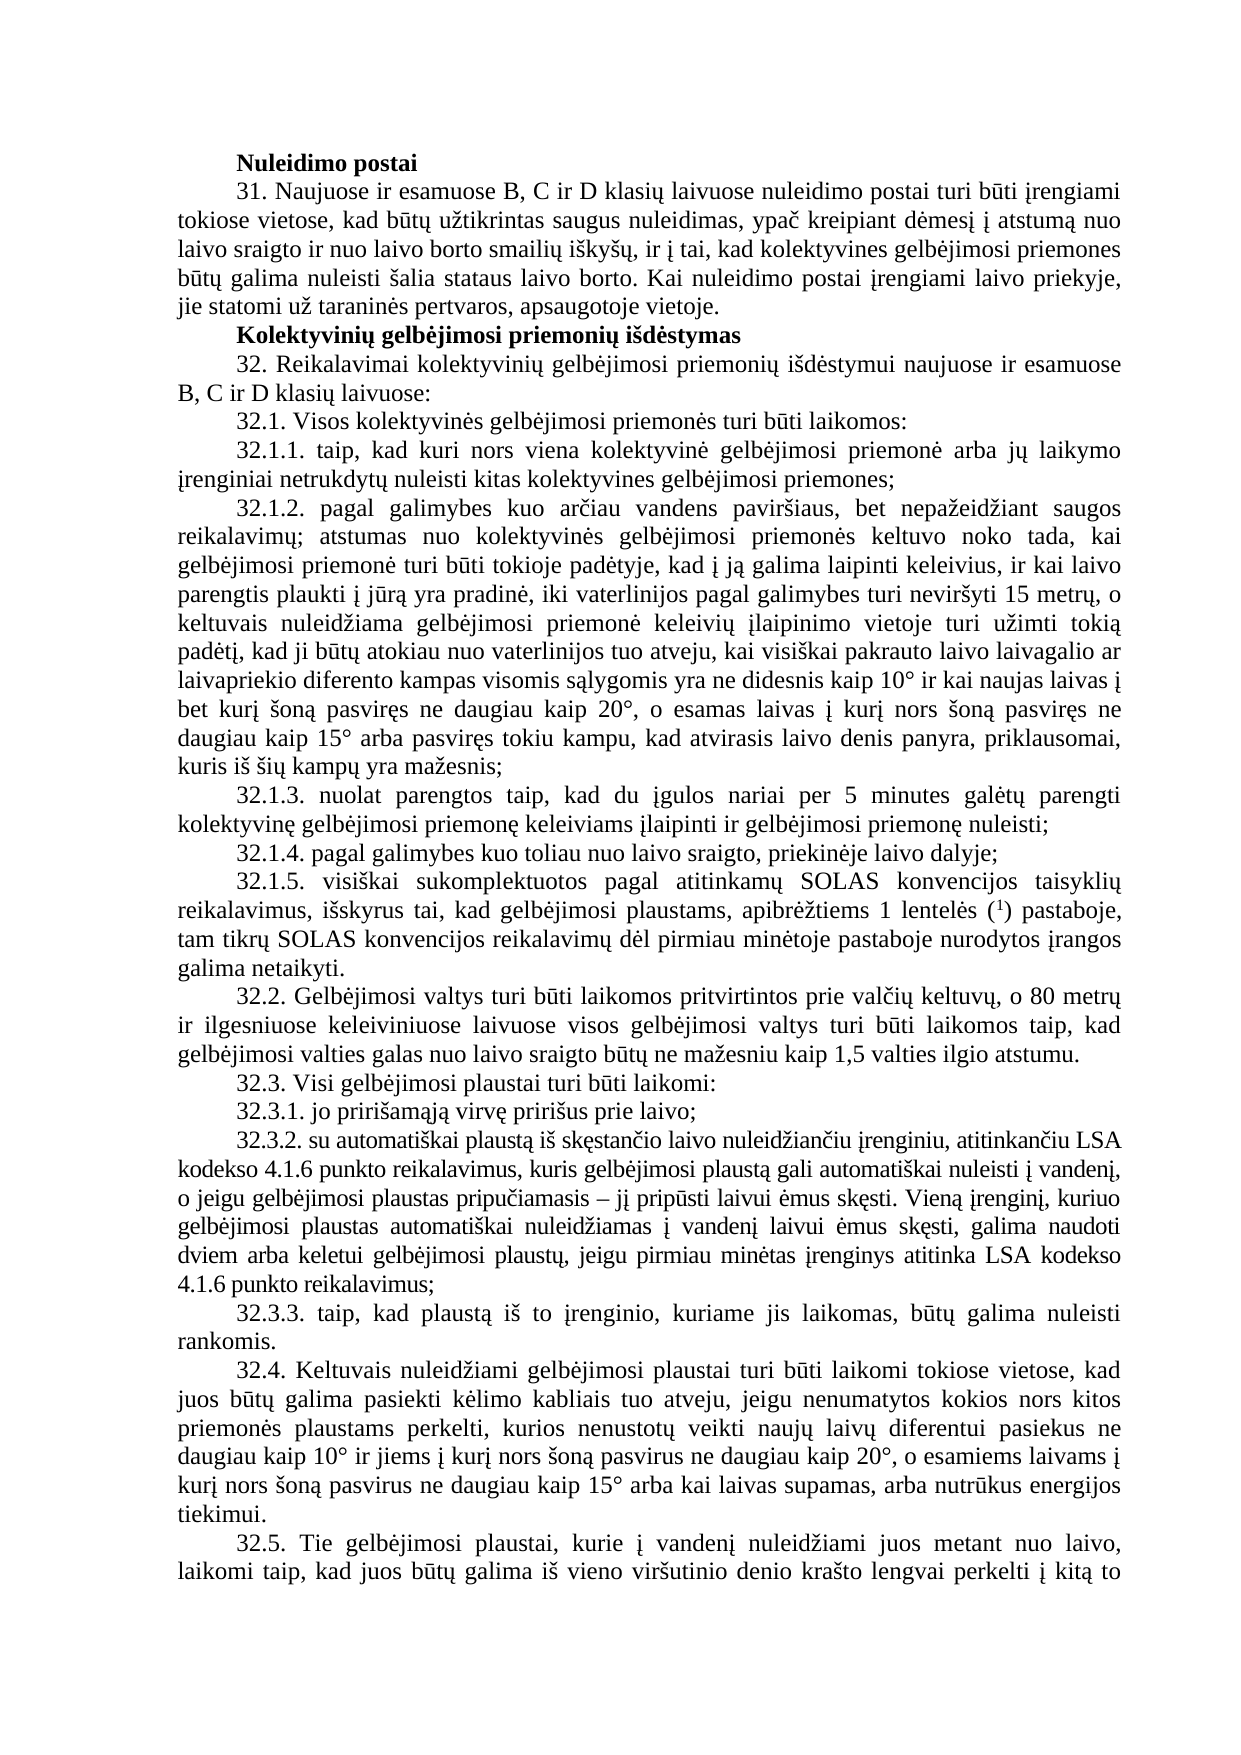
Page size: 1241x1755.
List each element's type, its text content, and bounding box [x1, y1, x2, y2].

text 32.1. Visos kolektyvinės gelbėjimosi priemonės turi būti laikomos: [177, 406, 1122, 435]
text 32.1.5. visiškai sukomplektuotos pagal atitinkamų SOLAS konvencijos taisyklių reikalavimus, išskyrus tai, kad gelbėjimosi plaustams, apibrėžtiems 1 lentelės (1) pastaboje, tam tikrų SOLAS konvencijos reikalavimų dėl pirmiau minėtoje pastaboje nurodytos įrangos galima netaikyti. [177, 866, 1122, 981]
text 32.3. Visi gelbėjimosi plaustai turi būti laikomi: [177, 1068, 1122, 1096]
text 32.4. Keltuvais nuleidžiami gelbėjimosi plaustai turi būti laikomi tokiose vietose, kad juos būtų galima pasiekti kėlimo kabliais tuo atveju, jeigu nenumatytos kokios nors kitos priemonės plaustams perkelti, kurios nenustotų veikti naujų laivų diferentui pasiekus ne daugiau kaip 10° ir jiems į kurį nors šoną pasvirus ne daugiau kaip 20°, o esamiems laivams į kurį nors šoną pasvirus ne daugiau kaip 15° arba kai laivas supamas, arba nutrūkus energijos tiekimui. [177, 1355, 1122, 1528]
text 32.1.1. taip, kad kuri nors viena kolektyvinė gelbėjimosi priemonė arba jų laikymo įrenginiai netrukdytų nuleisti kitas kolektyvines gelbėjimosi priemones; [177, 435, 1122, 493]
text Kolektyvinių gelbėjimosi priemonių išdėstymas [177, 320, 1122, 349]
text 32.3.1. jo pririšamąją virvę pririšus prie laivo; [177, 1096, 1122, 1125]
text 32.1.4. pagal galimybes kuo toliau nuo laivo sraigto, priekinėje laivo dalyje; [177, 838, 1122, 866]
text 32.1.2. pagal galimybes kuo arčiau vandens paviršiaus, bet nepažeidžiant saugos reikalavimų; atstumas nuo kolektyvinės gelbėjimosi priemonės keltuvo noko tada, kai gelbėjimosi priemonė turi būti tokioje padėtyje, kad į ją galima laipinti keleivius, ir kai laivo parengtis plaukti į jūrą yra pradinė, iki vaterlinijos pagal galimybes turi neviršyti 15 metrų, o keltuvais nuleidžiama gelbėjimosi priemonė keleivių įlaipinimo vietoje turi užimti tokią padėtį, kad ji būtų atokiau nuo vaterlinijos tuo atveju, kai visiškai pakrauto laivo laivagalio ar laivapriekio diferento kampas visomis sąlygomis yra ne didesnis kaip 10° ir kai naujas laivas į bet kurį šoną pasviręs ne daugiau kaip 20°, o esamas laivas į kurį nors šoną pasviręs ne daugiau kaip 15° arba pasviręs tokiu kampu, kad atvirasis laivo denis panyra, priklausomai, kuris iš šių kampų yra mažesnis; [177, 493, 1122, 780]
text 32. Reikalavimai kolektyvinių gelbėjimosi priemonių išdėstymui naujuose ir esamuose B, C ir D klasių laivuose: [177, 349, 1122, 406]
text 32.1.3. nuolat parengtos taip, kad du įgulos nariai per 5 minutes galėtų parengti kolektyvinę gelbėjimosi priemonę keleiviams įlaipinti ir gelbėjimosi priemonę nuleisti; [177, 780, 1122, 838]
text 32.5. Tie gelbėjimosi plaustai, kurie į vandenį nuleidžiami juos metant nuo laivo, laikomi taip, kad juos būtų galima iš vieno viršutinio denio krašto lengvai perkelti į kitą to [177, 1528, 1122, 1585]
text 32.3.3. taip, kad plaustą iš to įrenginio, kuriame jis laikomas, būtų galima nuleisti rankomis. [177, 1298, 1122, 1355]
text Nuleidimo postai [177, 148, 1122, 176]
text 31. Naujuose ir esamuose B, C ir D klasių laivuose nuleidimo postai turi būti įrengiami tokiose vietose, kad būtų užtikrintas saugus nuleidimas, ypač kreipiant dėmesį į atstumą nuo laivo sraigto ir nuo laivo borto smailių iškyšų, ir į tai, kad kolektyvines gelbėjimosi priemones būtų galima nuleisti šalia stataus laivo borto. Kai nuleidimo postai įrengiami laivo priekyje, jie statomi už taraninės pertvaros, apsaugotoje vietoje. [177, 176, 1122, 320]
text 32.2. Gelbėjimosi valtys turi būti laikomos pritvirtintos prie valčių keltuvų, o 80 metrų ir ilgesniuose keleiviniuose laivuose visos gelbėjimosi valtys turi būti laikomos taip, kad gelbėjimosi valties galas nuo laivo sraigto būtų ne mažesniu kaip 1,5 valties ilgio atstumu. [177, 981, 1122, 1068]
text 32.3.2. su automatiškai plaustą iš skęstančio laivo nuleidžiančiu įrenginiu, atitinkančiu LSA kodekso 4.1.6 punkto reikalavimus, kuris gelbėjimosi plaustą gali automatiškai nuleisti į vandenį, o jeigu gelbėjimosi plaustas pripučiamasis – jį pripūsti laivui ėmus skęsti. Vieną įrenginį, kuriuo gelbėjimosi plaustas automatiškai nuleidžiamas į vandenį laivui ėmus skęsti, galima naudoti dviem arba keletui gelbėjimosi plaustų, jeigu pirmiau minėtas įrenginys atitinka LSA kodekso 4.1.6 punkto reikalavimus; [177, 1125, 1122, 1298]
